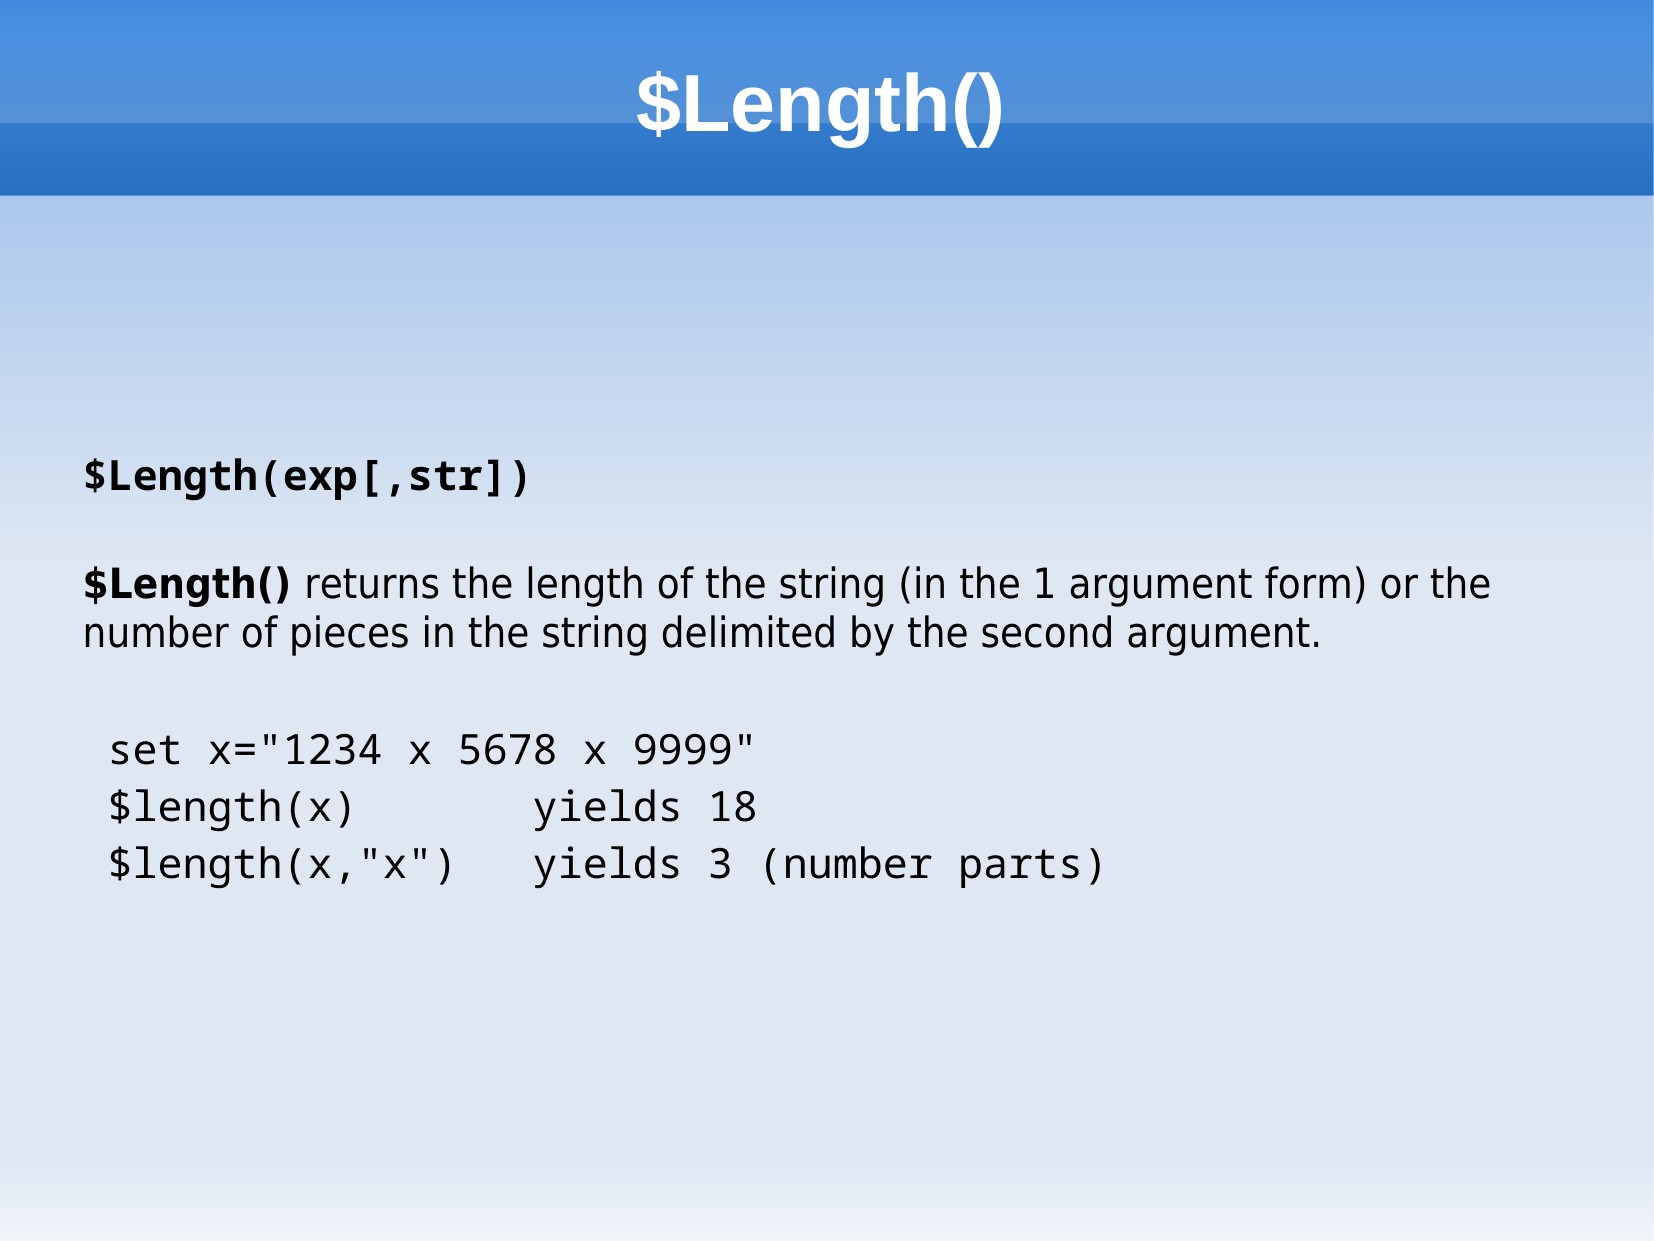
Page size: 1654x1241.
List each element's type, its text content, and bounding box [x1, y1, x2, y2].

title $Length() [76, 0, 1565, 208]
subtitle $Length(exp[,str]) $Length() returns the length of the string (in the 1 argument form) or the number of pieces in the string delimited by the second argument. set x="1234 x 5678 x 9999" $length(x) yields 18 $length(x,"x") yields 3 (number parts) [82, 290, 1571, 1109]
picture [0, 0, 1654, 1241]
